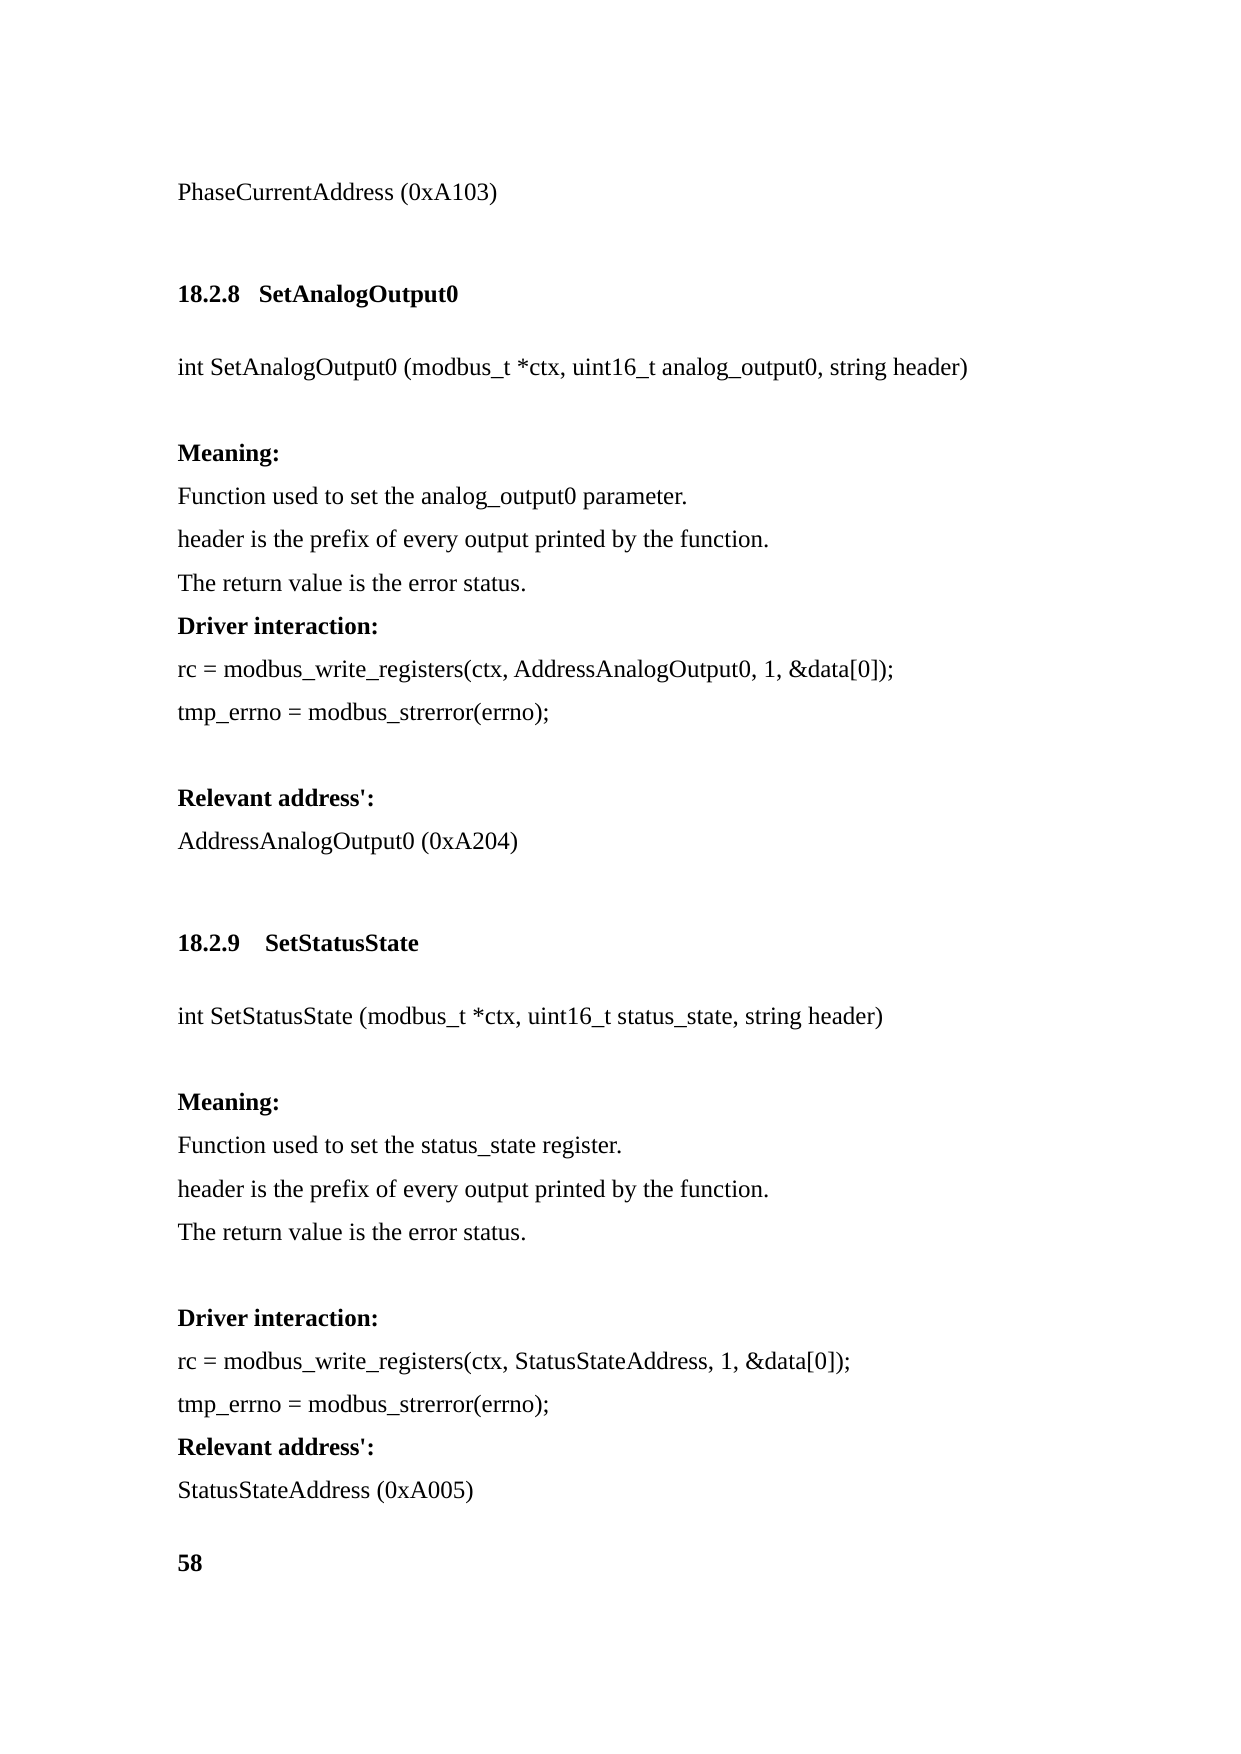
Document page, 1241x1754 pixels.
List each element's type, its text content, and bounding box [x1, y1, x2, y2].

text int SetAnalogOutput0 (modbus_t *ctx, uint16_t analog_output0, string header) [177, 352, 1063, 381]
text Relevant address': [177, 1432, 1063, 1461]
text header is the prefix of every output printed by the function. [177, 1174, 1063, 1202]
text tmp_errno = modbus_strerror(errno); [177, 1389, 1063, 1418]
subtitle SetStatusState [177, 928, 1063, 957]
text The return value is the error status. [177, 1217, 1063, 1246]
text tmp_errno = modbus_strerror(errno); [177, 697, 1063, 726]
text AddressAnalogOutput0 (0xA204) [177, 826, 1063, 855]
text Driver interaction: [177, 611, 1063, 639]
text rc = modbus_write_registers(ctx, StatusStateAddress, 1, &data[0]); [177, 1346, 1063, 1375]
text Function used to set the status_state register. [177, 1131, 1063, 1159]
text int SetStatusState (modbus_t *ctx, uint16_t status_state, string header) [177, 1001, 1063, 1030]
text rc = modbus_write_registers(ctx, AddressAnalogOutput0, 1, &data[0]); [177, 654, 1063, 683]
text Relevant address': [177, 783, 1063, 812]
text StatusStateAddress (0xA005) [177, 1476, 1063, 1504]
text Meaning: [177, 1087, 1063, 1116]
text Meaning: [177, 438, 1063, 467]
subtitle SetAnalogOutput0 [177, 279, 1063, 308]
text Driver interaction: [177, 1303, 1063, 1332]
text The return value is the error status. [177, 568, 1063, 596]
text PhaseCurrentAddress (0xA103) [177, 177, 1063, 206]
text Function used to set the analog_output0 parameter. [177, 481, 1063, 510]
text header is the prefix of every output printed by the function. [177, 524, 1063, 553]
